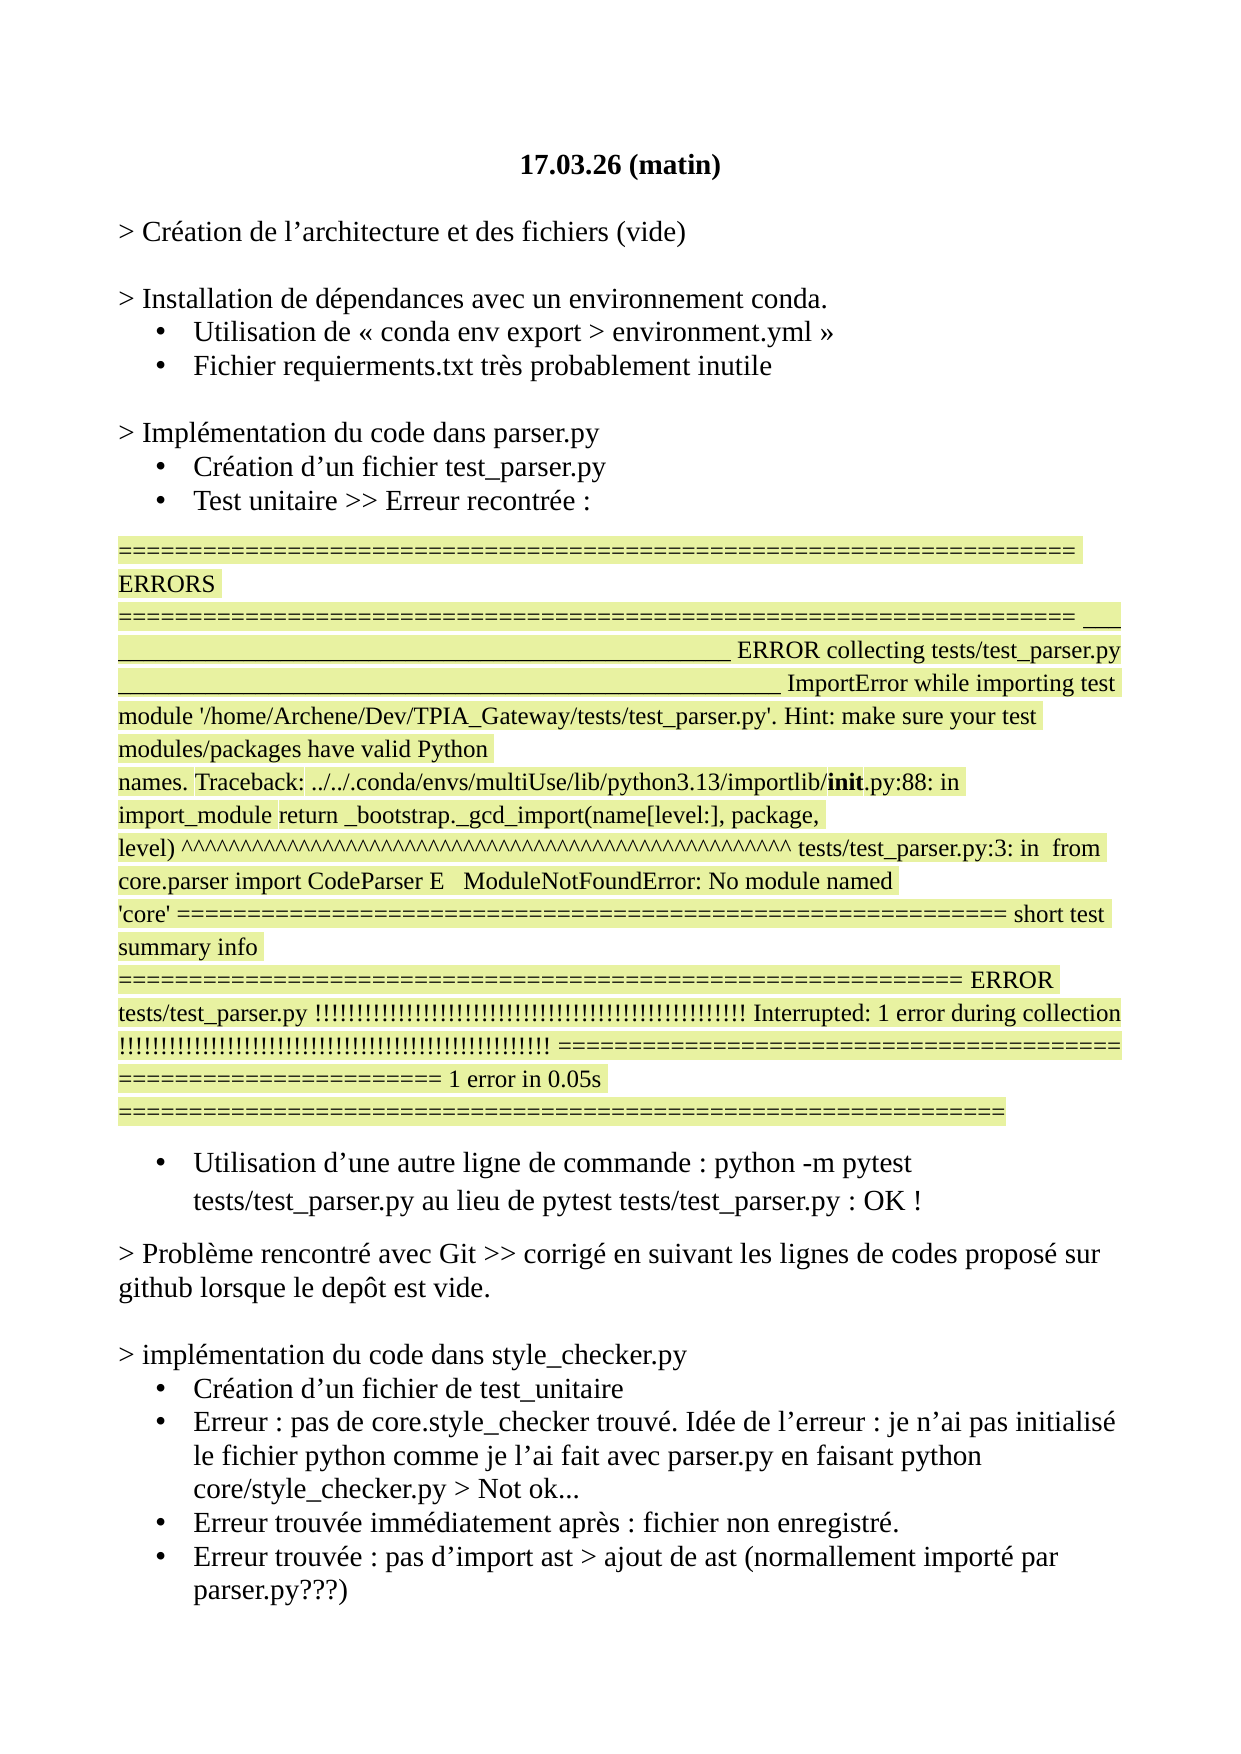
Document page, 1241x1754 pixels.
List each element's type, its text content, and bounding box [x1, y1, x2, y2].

list Erreur trouvée : pas d’import ast > ajout de ast (normallement importé par parser.py???) [156, 1539, 1122, 1606]
list Création d’un fichier test_parser.py [156, 449, 1122, 483]
list Utilisation de « conda env export > environment.yml » [156, 314, 1122, 348]
text > Problème rencontré avec Git >> corrigé en suivant les lignes de codes proposé sur github lorsque le depôt est vide. [118, 1237, 1122, 1304]
list Erreur trouvée immédiatement après : fichier non enregistré. [156, 1505, 1122, 1539]
text > Installation de dépendances avec un environnement conda. [118, 281, 1122, 314]
text > Implémentation du code dans parser.py [118, 415, 1122, 449]
text > Création de l’architecture et des fichiers (vide) [118, 214, 1122, 247]
list Utilisation d’une autre ligne de commande : python -m pytest tests/test_parser.py au lieu de pytest tests/test_parser.py : OK ! [156, 1145, 1122, 1217]
list Fichier requierments.txt très probablement inutile [156, 348, 1122, 382]
list Erreur : pas de core.style_checker trouvé. Idée de l’erreur : je n’ai pas initialisé le fichier python comme je l’ai fait avec parser.py en faisant python core/style_checker.py > Not ok... [156, 1404, 1122, 1505]
text 17.03.26 (matin) [118, 147, 1122, 180]
list Création d’un fichier de test_unitaire [156, 1371, 1122, 1404]
text ==================================================================== ERRORS ==================================================================== ____________________________________________________ ERROR collecting tests/test_parser.py _____________________________________________________ ImportError while importing test module '/home/Archene/Dev/TPIA_Gateway/tests/test_parser.py'. Hint: make sure your test modules/packages have valid Python names. Traceback: ../../.conda/envs/multiUse/lib/python3.13/importlib/init.py:88: in import_module return _bootstrap._gcd_import(name[level:], package, level) ^^^^^^^^^^^^^^^^^^^^^^^^^^^^^^^^^^^^^^^^^^^^^^^^^^^^ tests/test_parser.py:3: in from core.parser import CodeParser E ModuleNotFoundError: No module named 'core' =========================================================== short test summary info ============================================================ ERROR tests/test_parser.py !!!!!!!!!!!!!!!!!!!!!!!!!!!!!!!!!!!!!!!!!!!!!!!!!!!! Interrupted: 1 error during collection !!!!!!!!!!!!!!!!!!!!!!!!!!!!!!!!!!!!!!!!!!!!!!!!!!!! =============================================================== 1 error in 0.05s =============================================================== [118, 536, 1122, 1126]
text > implémentation du code dans style_checker.py [118, 1337, 1122, 1371]
list Test unitaire >> Erreur recontrée : [156, 483, 1122, 516]
